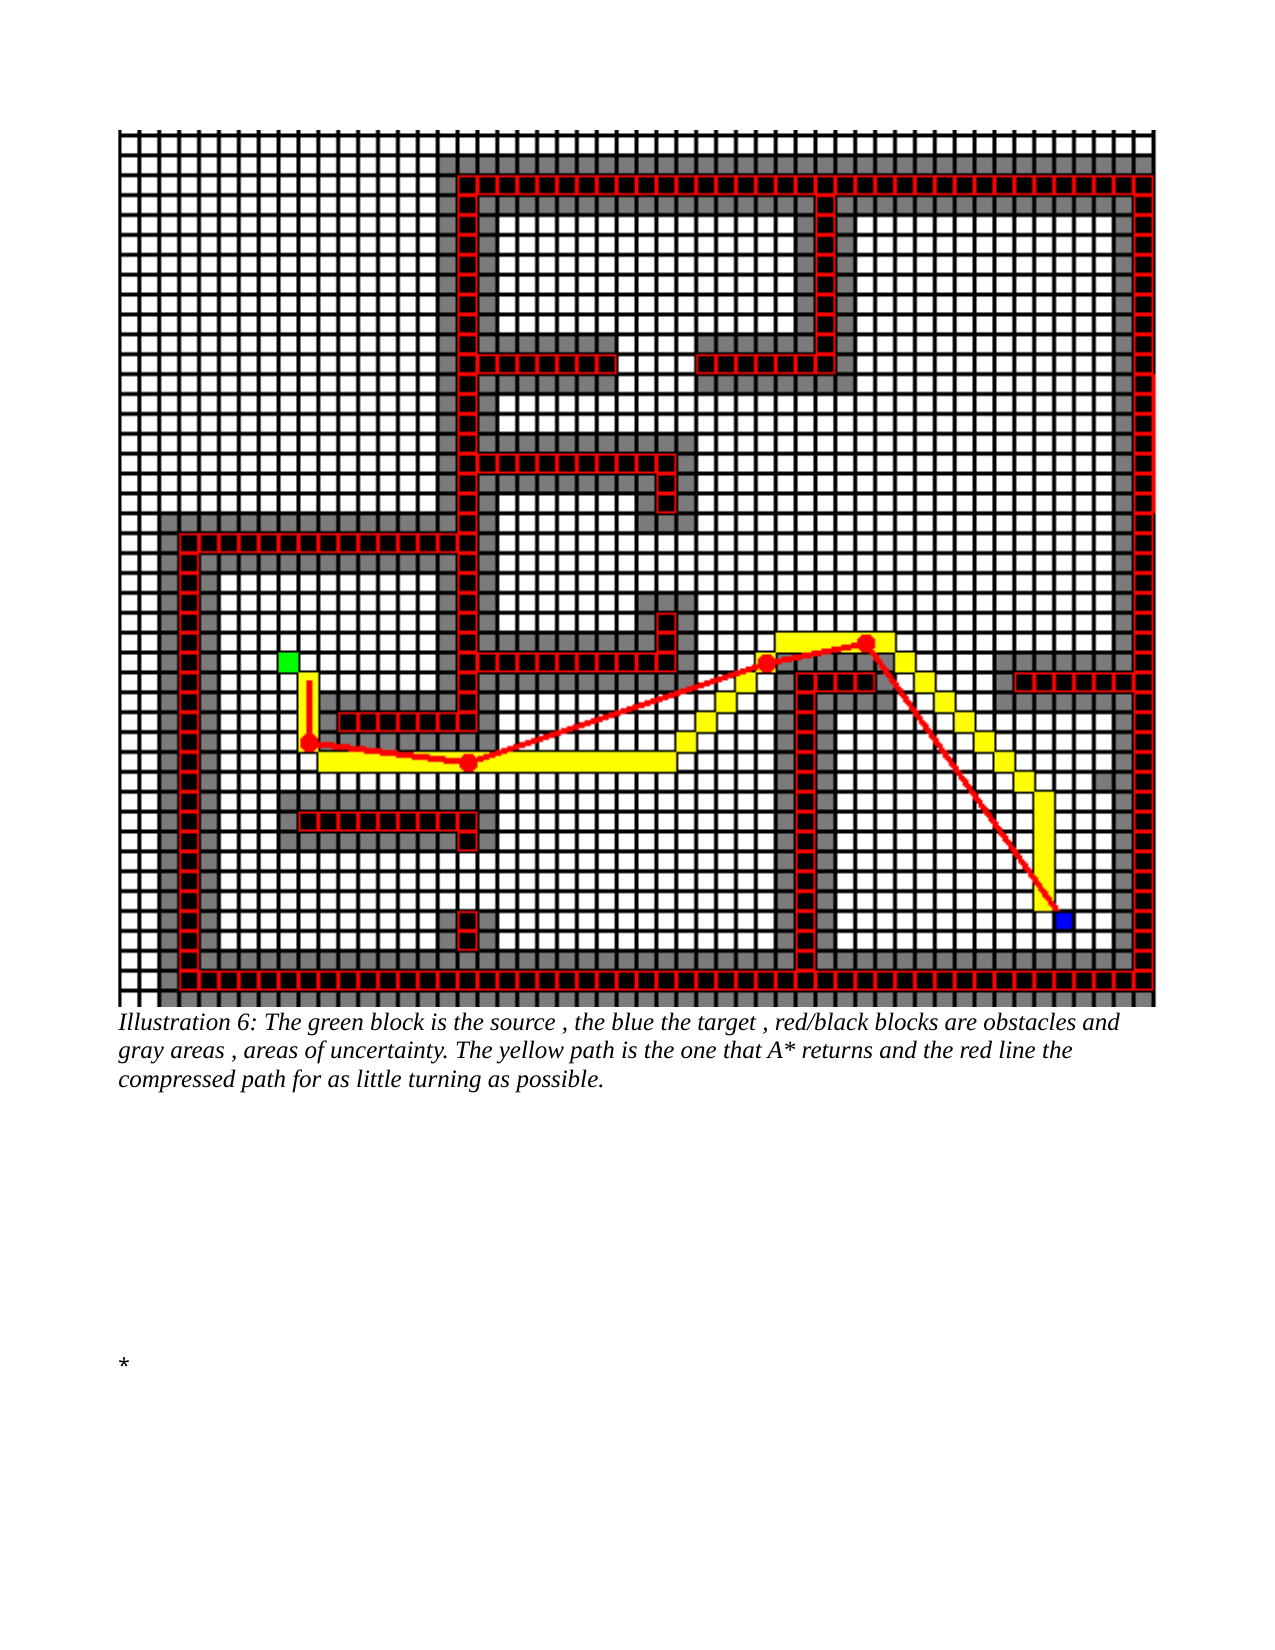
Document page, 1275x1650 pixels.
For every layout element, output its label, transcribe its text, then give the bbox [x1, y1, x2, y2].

text * [118, 1352, 1157, 1380]
text Illustration 6: The green block is the source , the blue the target , red/black blocks are obstacles and gray areas , areas of uncertainty. The yellow path is the one that A* returns and the red line the compressed path for as little turning as possible. [118, 1007, 1157, 1093]
picture [118, 130, 1158, 1007]
